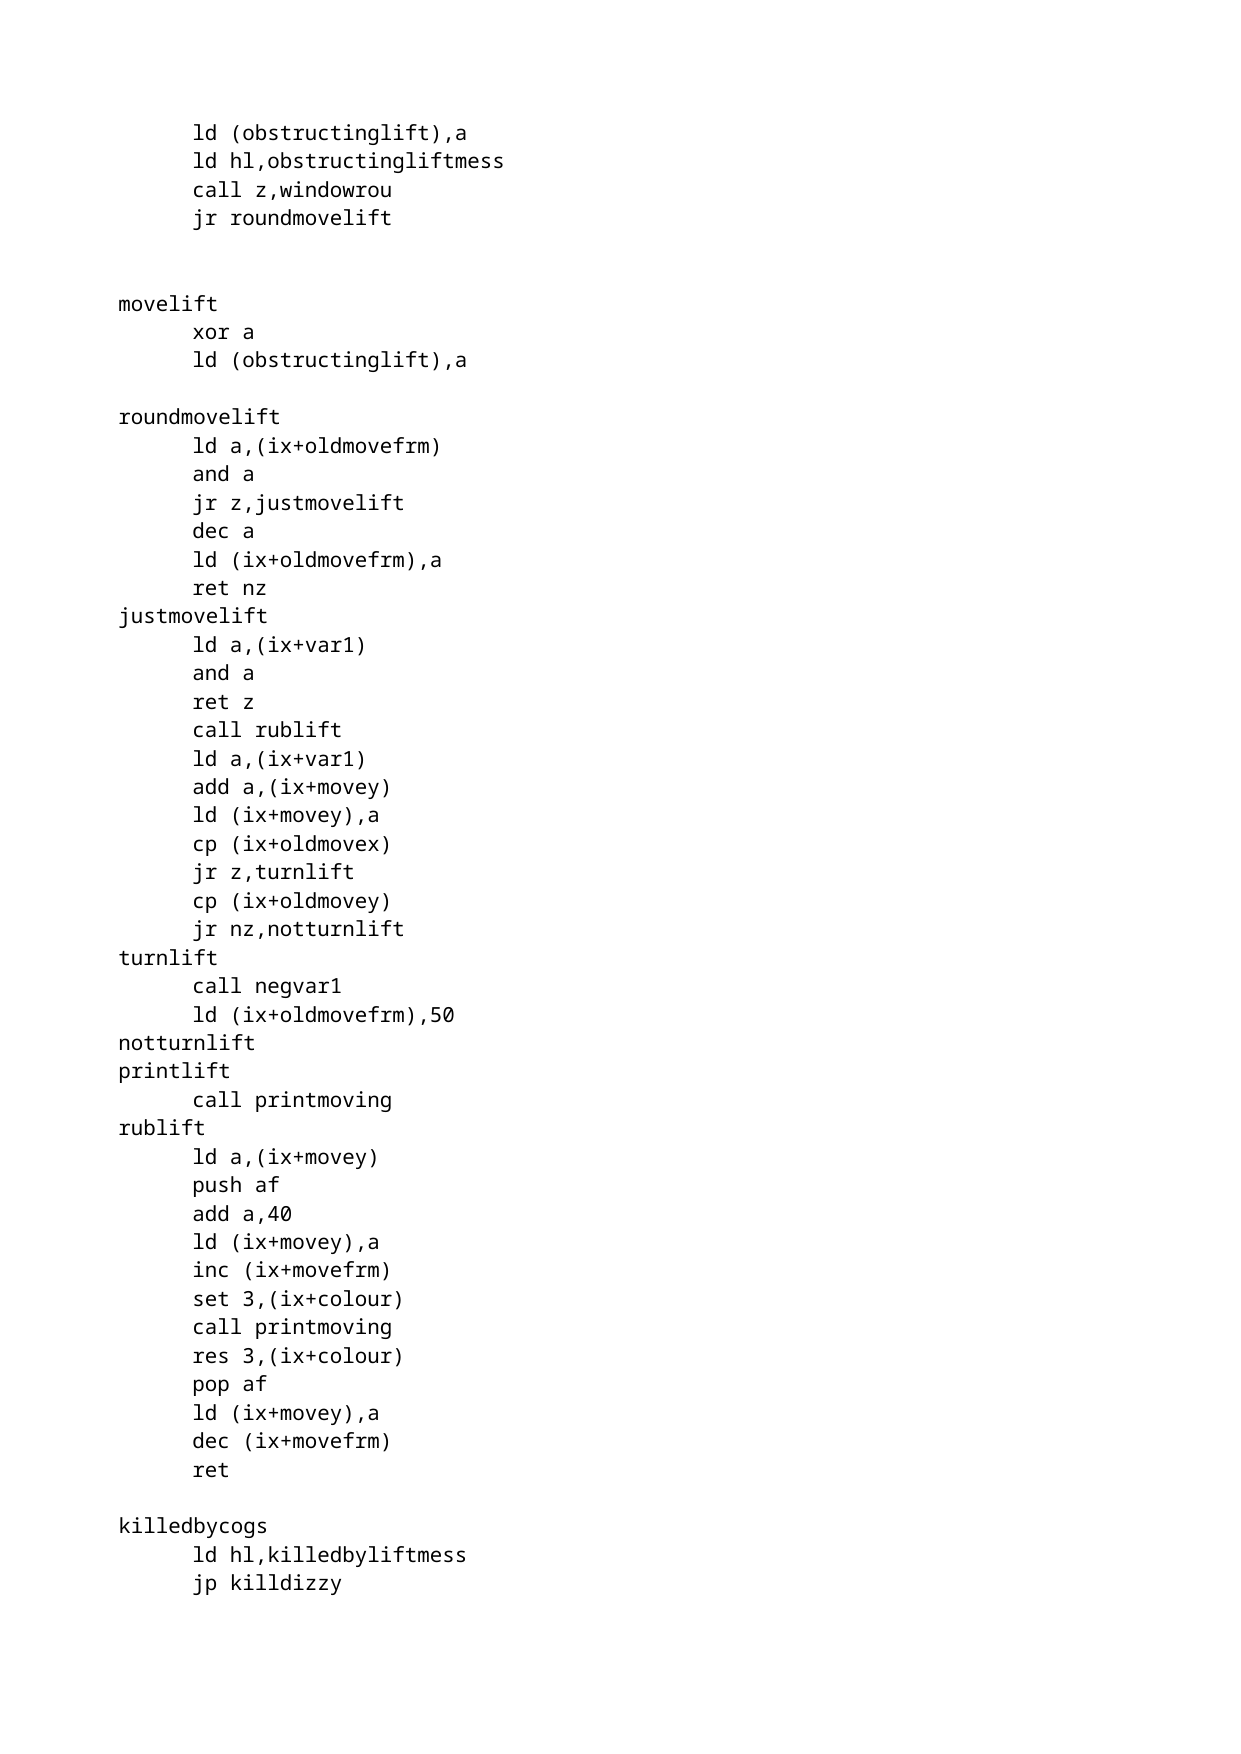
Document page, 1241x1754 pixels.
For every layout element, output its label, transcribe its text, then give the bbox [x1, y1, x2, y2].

text push af [118, 1170, 1122, 1199]
text call rublift [118, 715, 1122, 744]
text ld a,(ix+var1) [118, 630, 1122, 658]
text notturnlift [118, 1028, 1122, 1057]
text dec (ix+movefrm) [118, 1426, 1122, 1455]
text killedbycogs [118, 1512, 1122, 1540]
text res 3,(ix+colour) [118, 1341, 1122, 1369]
text ld a,(ix+movey) [118, 1142, 1122, 1170]
text add a,(ix+movey) [118, 772, 1122, 801]
text call negvar1 [118, 971, 1122, 1000]
text ld (ix+movey),a [118, 1227, 1122, 1256]
text ld hl,obstructingliftmess [118, 147, 1122, 175]
text jr roundmovelift [118, 203, 1122, 232]
text ld a,(ix+var1) [118, 744, 1122, 772]
text set 3,(ix+colour) [118, 1284, 1122, 1312]
text jr z,justmovelift [118, 488, 1122, 516]
text jp killdizzy [118, 1568, 1122, 1597]
text and a [118, 658, 1122, 687]
text ret z [118, 687, 1122, 715]
text add a,40 [118, 1199, 1122, 1227]
text xor a [118, 317, 1122, 346]
text pop af [118, 1369, 1122, 1398]
text ld (ix+movey),a [118, 801, 1122, 829]
text printlift [118, 1057, 1122, 1085]
text and a [118, 459, 1122, 488]
text ld (obstructinglift),a [118, 118, 1122, 147]
text movelift [118, 289, 1122, 317]
text call printmoving [118, 1312, 1122, 1341]
text justmovelift [118, 602, 1122, 630]
text call printmoving [118, 1085, 1122, 1113]
text rublift [118, 1113, 1122, 1142]
text dec a [118, 516, 1122, 545]
text ld (ix+oldmovefrm),50 [118, 1000, 1122, 1028]
text ld (obstructinglift),a [118, 346, 1122, 374]
text cp (ix+oldmovex) [118, 829, 1122, 857]
text cp (ix+oldmovey) [118, 886, 1122, 914]
text jr z,turnlift [118, 857, 1122, 886]
text ld a,(ix+oldmovefrm) [118, 431, 1122, 459]
text jr nz,notturnlift [118, 914, 1122, 943]
text roundmovelift [118, 402, 1122, 431]
text inc (ix+movefrm) [118, 1256, 1122, 1284]
text ld hl,killedbyliftmess [118, 1540, 1122, 1568]
text ret nz [118, 573, 1122, 602]
text ret [118, 1455, 1122, 1483]
text call z,windowrou [118, 175, 1122, 203]
text ld (ix+movey),a [118, 1398, 1122, 1426]
text ld (ix+oldmovefrm),a [118, 545, 1122, 573]
text turnlift [118, 943, 1122, 971]
